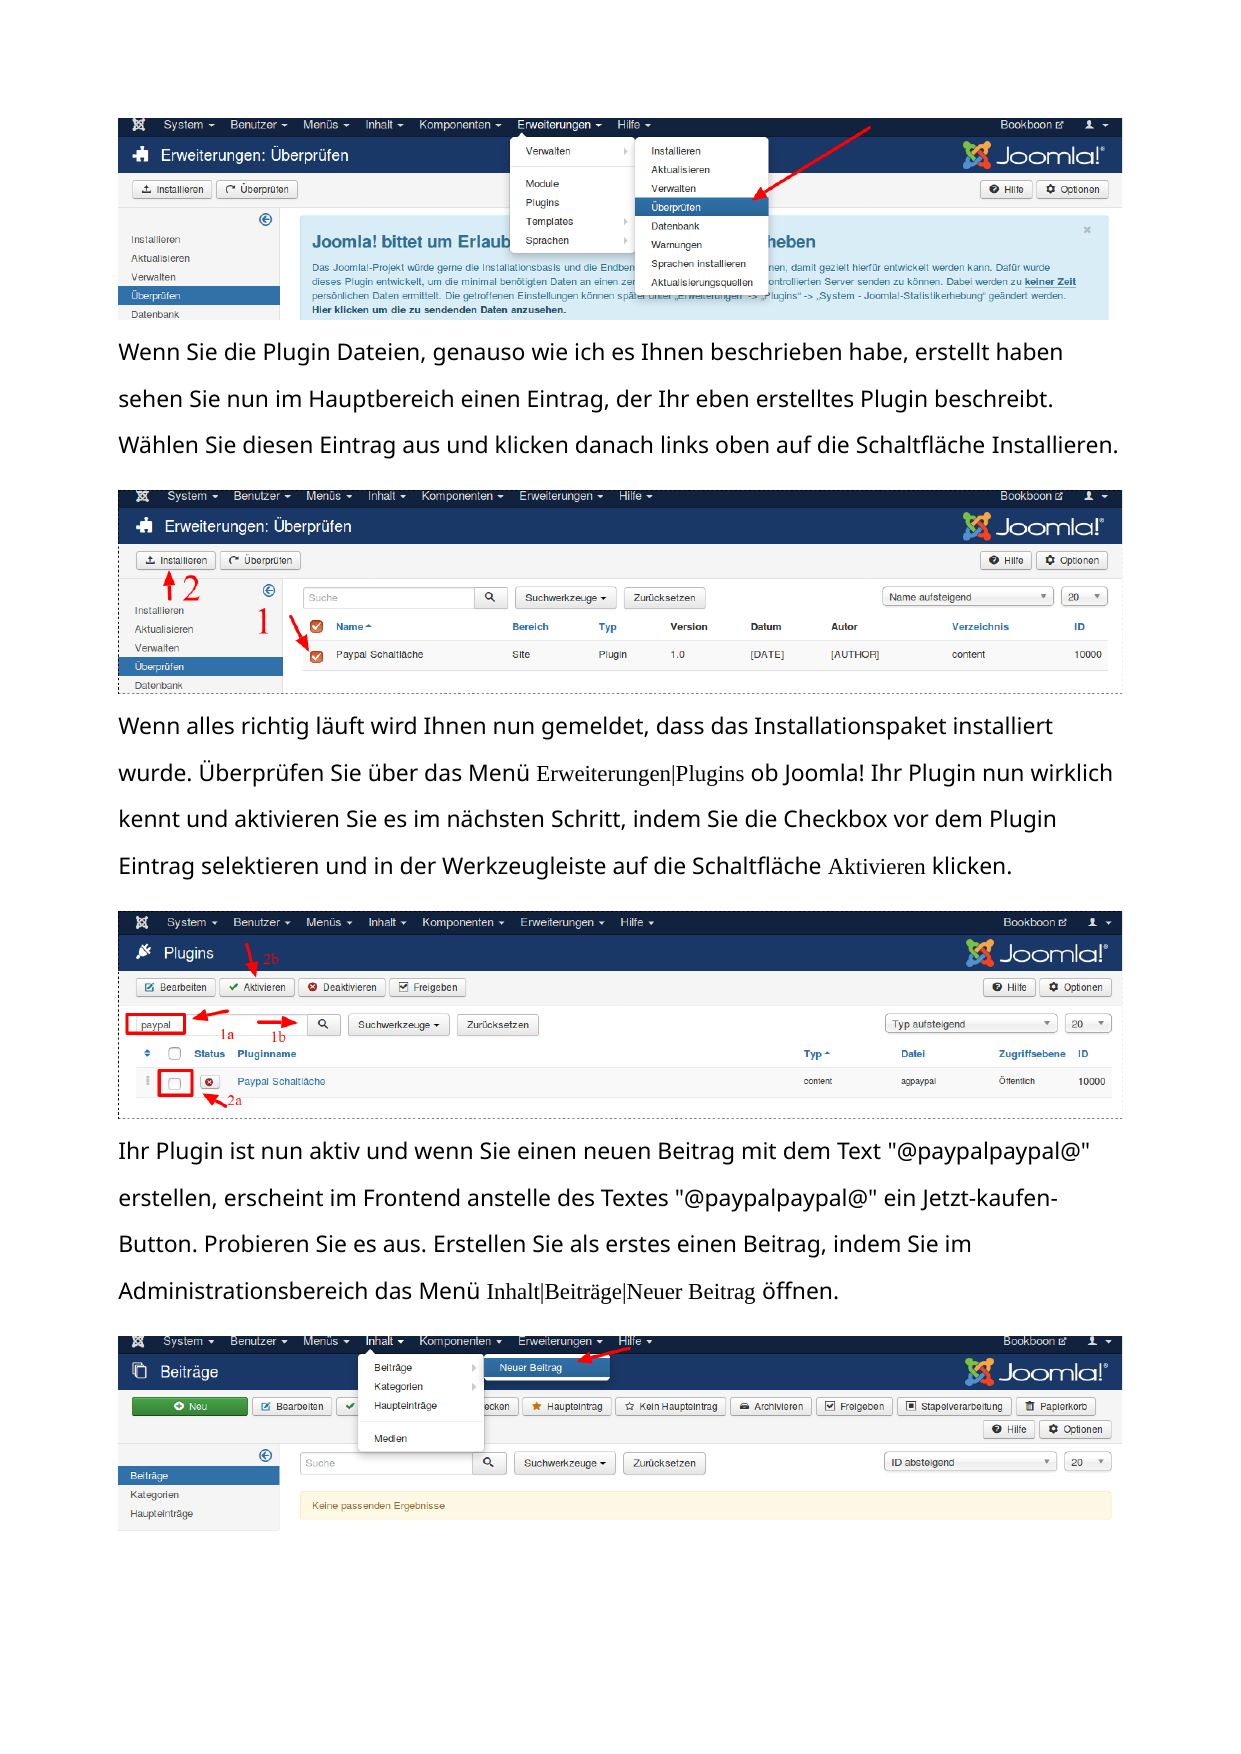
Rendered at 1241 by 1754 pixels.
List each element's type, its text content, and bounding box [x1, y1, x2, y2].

picture [118, 911, 1123, 1119]
text Wenn Sie die Plugin Dateien, genauso wie ich es Ihnen beschrieben habe, erstellt haben sehen Sie nun im Hauptbereich einen Eintrag, der Ihr eben erstelltes Plugin beschreibt. Wählen Sie diesen Eintrag aus und klicken danach links oben auf die Schaltfläche Installieren. [118, 320, 1122, 461]
picture [118, 118, 1123, 320]
picture [118, 1336, 1123, 1579]
text Ihr Plugin ist nun aktiv und wenn Sie einen neuen Beitrag mit dem Text "@paypalpaypal@" erstellen, erscheint im Frontend anstelle des Textes "@paypalpaypal@" ein Jetzt-kaufen-Button. Probieren Sie es aus. Erstellen Sie als erstes einen Beitrag, indem Sie im Administrationsbereich das Menü Inhalt|Beiträge|Neuer Beitrag öffnen. [118, 1119, 1122, 1307]
picture [118, 490, 1123, 694]
text Wenn alles richtig läuft wird Ihnen nun gemeldet, dass das Installationspaket installiert wurde. Überprüfen Sie über das Menü Erweiterungen|Plugins ob Joomla! Ihr Plugin nun wirklich kennt und aktivieren Sie es im nächsten Schritt, indem Sie die Checkbox vor dem Plugin Eintrag selektieren und in der Werkzeugleiste auf die Schaltfläche Aktivieren klicken. [118, 694, 1122, 882]
